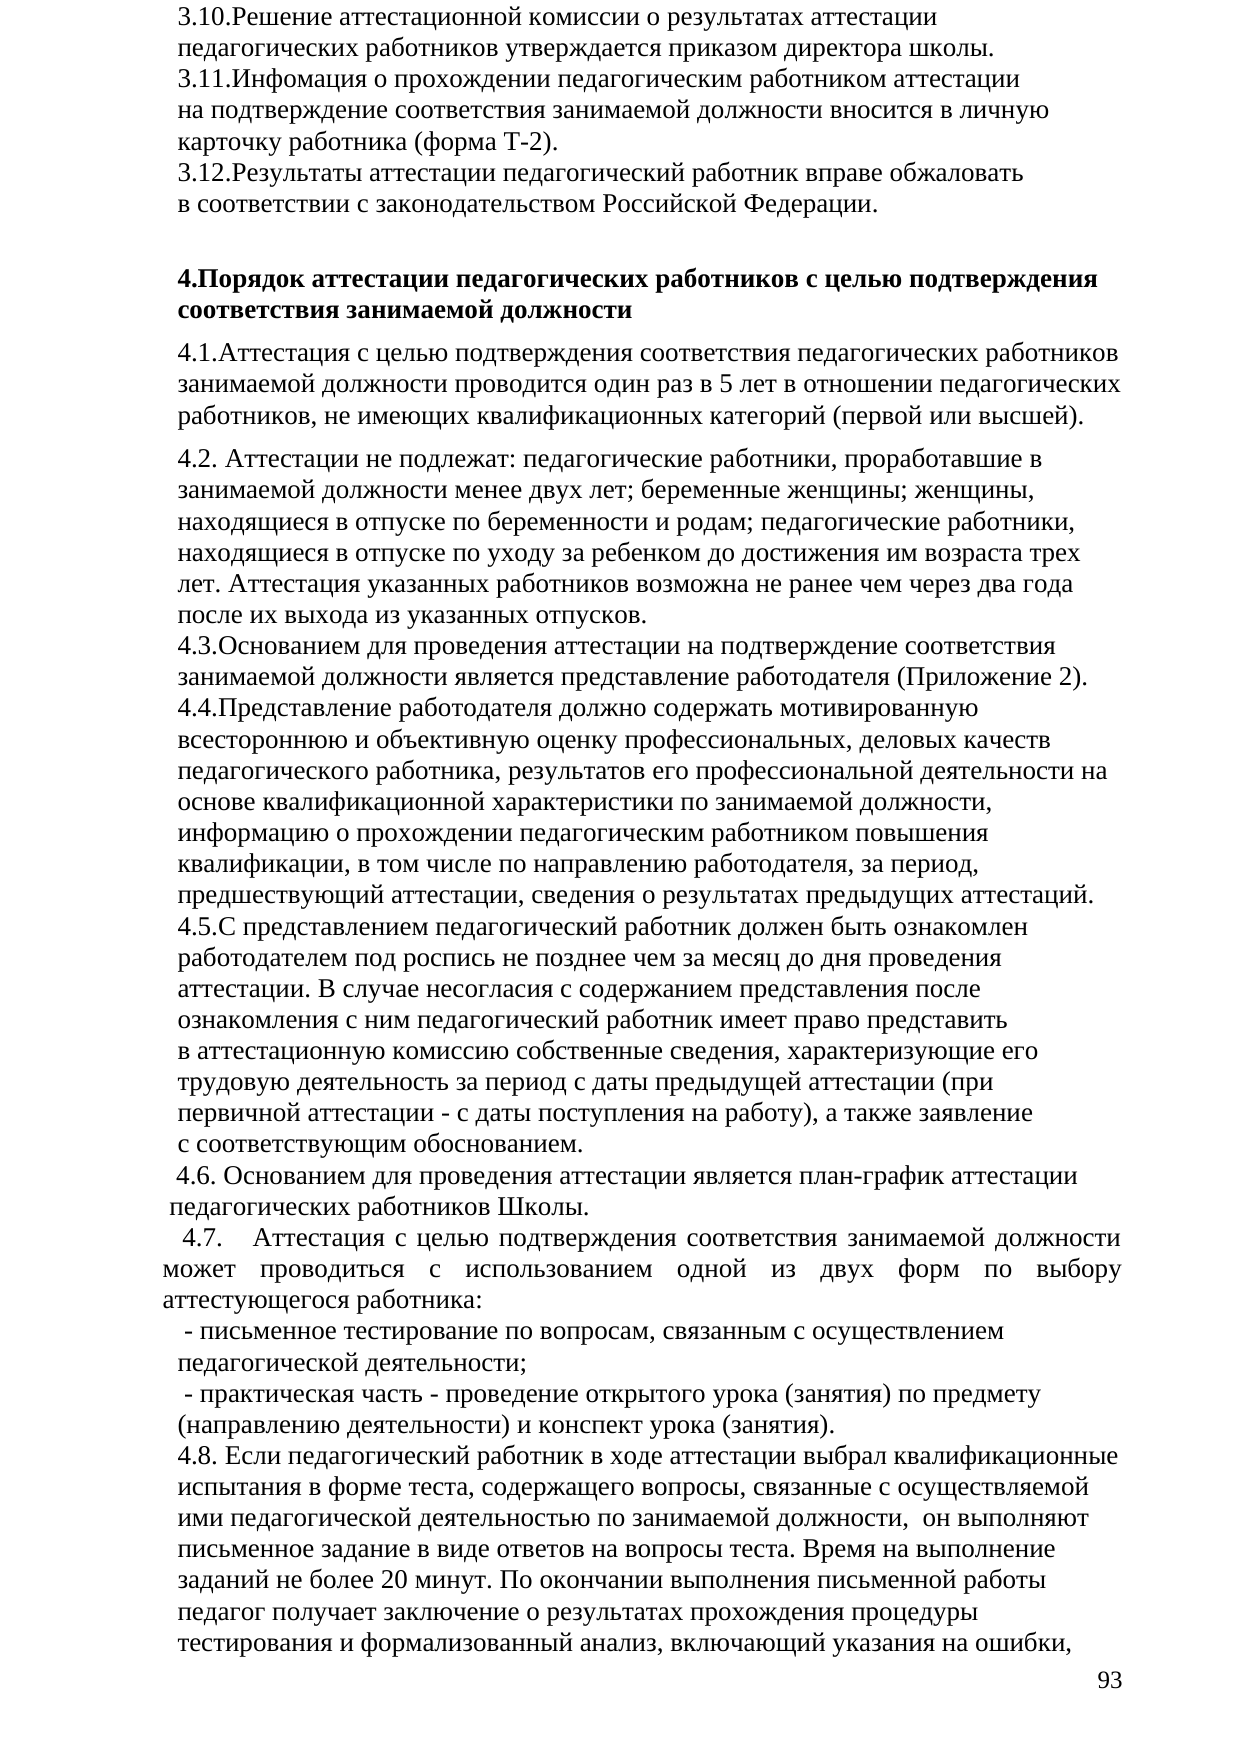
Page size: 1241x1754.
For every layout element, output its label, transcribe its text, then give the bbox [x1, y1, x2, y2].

text педагогических работников Школы. [162, 1190, 1122, 1221]
text - письменное тестирование по вопросам, связанным с осуществлением педагогической деятельности; [177, 1314, 1122, 1377]
text 4.8. Если педагогический работник в ходе аттестации выбрал квалификационные испытания в форме теста, содержащего вопросы, связанные с осуществляемой ими педагогической деятельностью по занимаемой должности, он выполняют письменное задание в виде ответов на вопросы теста. Время на выполнение заданий не более 20 минут. По окончании выполнения письменной работы педагог получает заключение о результатах прохождения процедуры тестирования и формализованный анализ, включающий указания на ошибки, [177, 1439, 1122, 1657]
text - практическая часть - проведение открытого урока (занятия) по предмету (направлению деятельности) и конспект урока (занятия). [177, 1377, 1122, 1439]
text 4.1.Аттестация с целью подтверждения соответствия педагогических работников занимаемой должности проводится один раз в 5 лет в отношении педагогических работников, не имеющих квалификационных категорий (первой или высшей). [177, 336, 1122, 430]
text 3.10.Решение аттестационной комиссии о результатах аттестации педагогических работников утверждается приказом директора школы. [177, 0, 1122, 62]
text 4.6. Основанием для проведения аттестации является план-график аттестации [162, 1159, 1122, 1190]
text 4.2. Аттестации не подлежат: педагогические работники, проработавшие в занимаемой должности менее двух лет; беременные женщины; женщины, находящиеся в отпуске по беременности и родам; педагогические работники, находящиеся в отпуске по уходу за ребенком до достижения им возраста трех лет. Аттестация указанных работников возможна не ранее чем через два года после их выхода из указанных отпусков. 4.3.Основанием для проведения аттестации на подтверждение соответствия занимаемой должности является представление работодателя (Приложение 2). [177, 442, 1122, 692]
text 4.7. Аттестация с целью подтверждения соответствия занимаемой должности может проводиться с использованием одной из двух форм по выбору аттестующегося работника: [162, 1221, 1122, 1314]
text 4.Порядок аттестации педагогических работников с целью подтверждения соответствия занимаемой должности [177, 262, 1122, 324]
text 4.4.Представление работодателя должно содержать мотивированную всестороннюю и объективную оценку профессиональных, деловых качеств педагогического работника, результатов его профессиональной деятельности на основе квалификационной характеристики по занимаемой должности, информацию о прохождении педагогическим работником повышения квалификации, в том числе по направлению работодателя, за период, предшествующий аттестации, сведения о результатах предыдущих аттестаций. 4.5.С представлением педагогический работник должен быть ознакомлен работодателем под роспись не позднее чем за месяц до дня проведения аттестации. В случае несогласия с содержанием представления после ознакомления с ним педагогический работник имеет право представить в аттестационную комиссию собственные сведения, характеризующие его трудовую деятельность за период с даты предыдущей аттестации (при первичной аттестации - с даты поступления на работу), а также заявление с соответствующим обоснованием. [177, 692, 1122, 1159]
text 3.11.Инфомация о прохождении педагогическим работником аттестации на подтверждение соответствия занимаемой должности вносится в личную карточку работника (форма Т-2). 3.12.Результаты аттестации педагогический работник вправе обжаловать в соответствии с законодательством Российской Федерации. [177, 62, 1122, 249]
